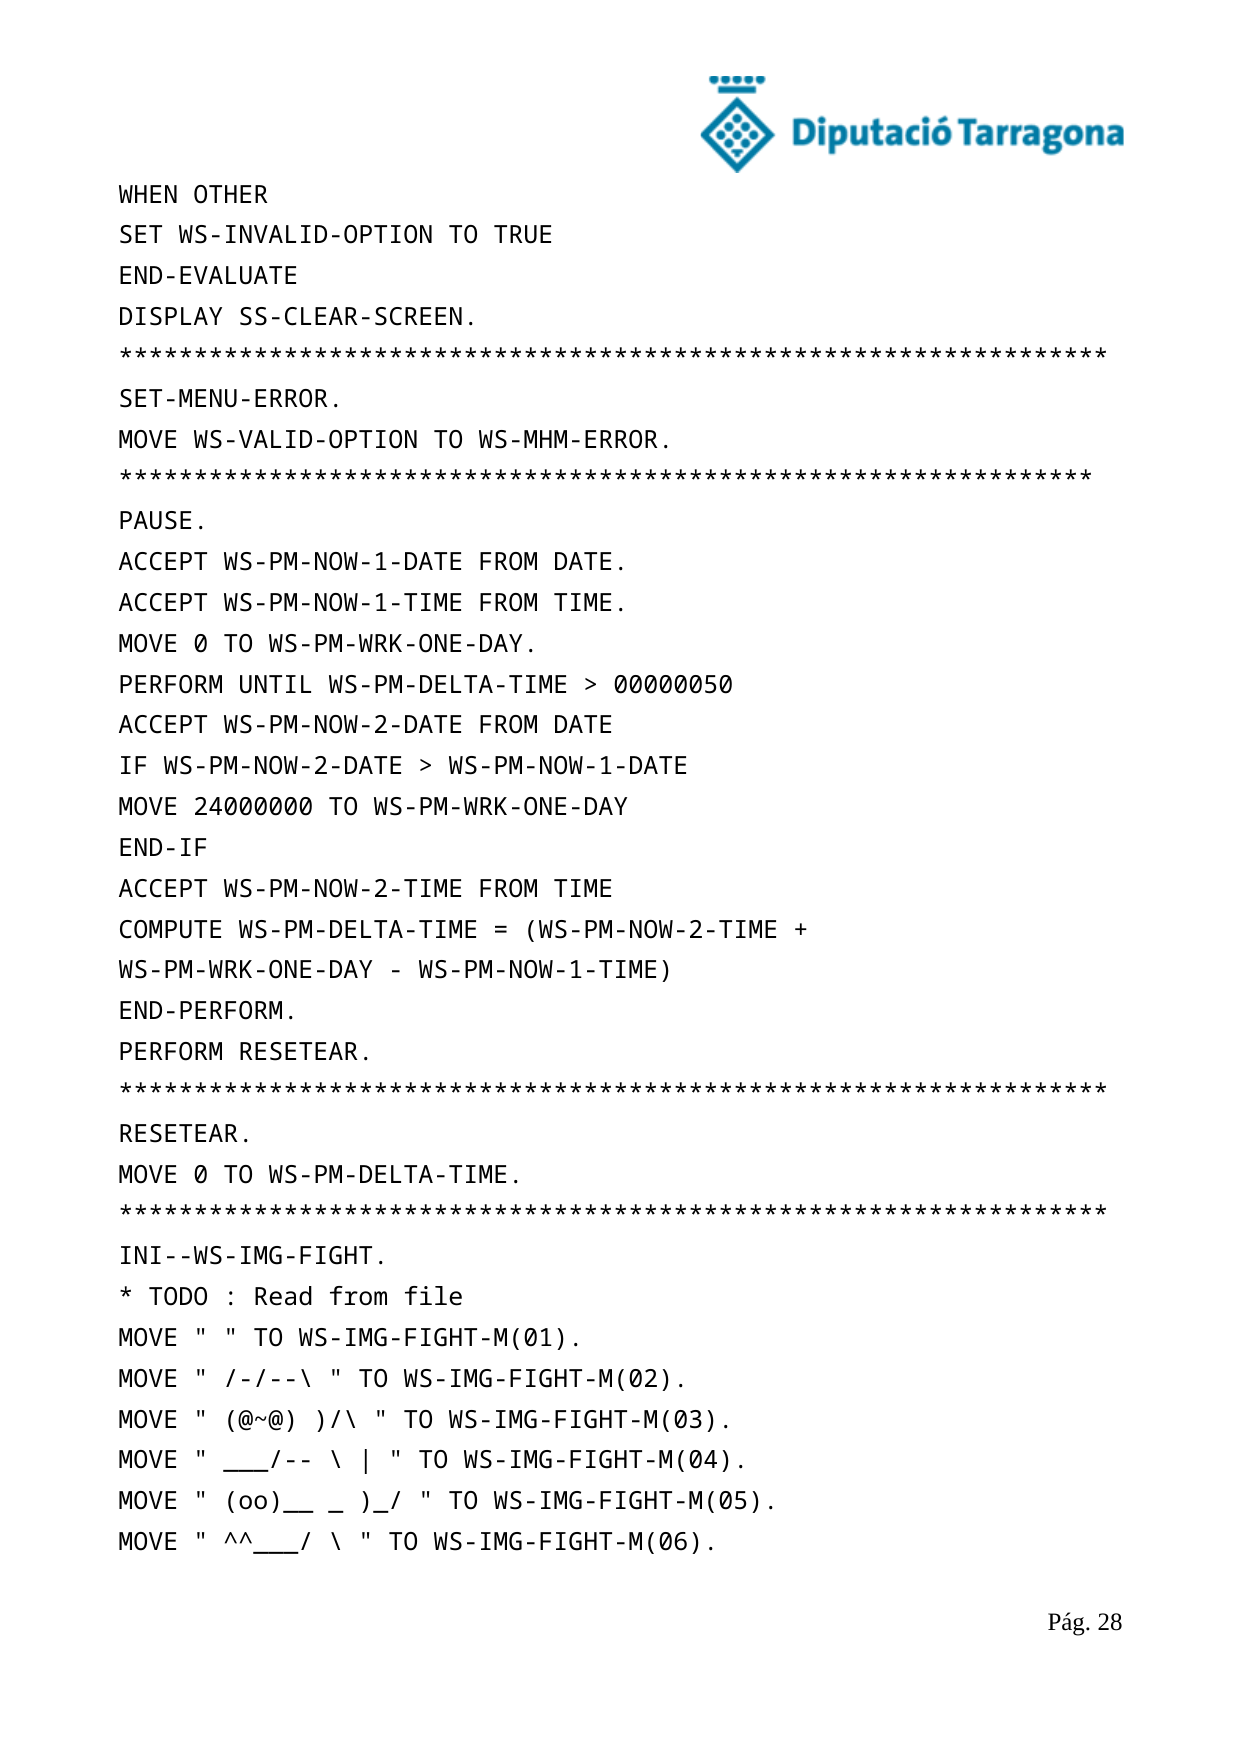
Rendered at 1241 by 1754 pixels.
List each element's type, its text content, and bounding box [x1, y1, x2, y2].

text MOVE " (@~@) )/\ " TO WS-IMG-FIGHT-M(03). [118, 1401, 1122, 1435]
text PERFORM RESETEAR. [118, 1034, 1122, 1068]
text SET WS-INVALID-OPTION TO TRUE [118, 217, 1122, 251]
text MOVE 0 TO WS-PM-WRK-ONE-DAY. [118, 626, 1122, 659]
text MOVE " ___/-- \ | " TO WS-IMG-FIGHT-M(04). [118, 1442, 1122, 1476]
text ACCEPT WS-PM-NOW-1-TIME FROM TIME. [118, 585, 1122, 619]
text ****************************************************************** [118, 1075, 1122, 1109]
text MOVE 24000000 TO WS-PM-WRK-ONE-DAY [118, 789, 1122, 823]
text PAUSE. [118, 503, 1122, 537]
text INI--WS-IMG-FIGHT. [118, 1238, 1122, 1272]
text IF WS-PM-NOW-2-DATE > WS-PM-NOW-1-DATE [118, 748, 1122, 782]
text ****************************************************************** [118, 340, 1122, 374]
text PERFORM UNTIL WS-PM-DELTA-TIME > 00000050 [118, 666, 1122, 700]
text RESETEAR. [118, 1116, 1122, 1149]
text * TODO : Read from file [118, 1279, 1122, 1313]
text ACCEPT WS-PM-NOW-2-TIME FROM TIME [118, 871, 1122, 904]
text MOVE " " TO WS-IMG-FIGHT-M(01). [118, 1320, 1122, 1354]
text SET-MENU-ERROR. [118, 381, 1122, 414]
text ****************************************************************** [118, 1197, 1122, 1231]
text END-PERFORM. [118, 993, 1122, 1027]
text COMPUTE WS-PM-DELTA-TIME = (WS-PM-NOW-2-TIME + [118, 911, 1122, 945]
text DISPLAY SS-CLEAR-SCREEN. [118, 299, 1122, 333]
picture [700, 76, 1124, 173]
text ACCEPT WS-PM-NOW-1-DATE FROM DATE. [118, 544, 1122, 578]
text WHEN OTHER [118, 176, 1122, 210]
text END-EVALUATE [118, 258, 1122, 292]
text WS-PM-WRK-ONE-DAY - WS-PM-NOW-1-TIME) [118, 952, 1122, 986]
text END-IF [118, 830, 1122, 864]
text MOVE 0 TO WS-PM-DELTA-TIME. [118, 1156, 1122, 1190]
text MOVE " (oo)__ _ )_/ " TO WS-IMG-FIGHT-M(05). [118, 1483, 1122, 1517]
text MOVE " ^^___/ \ " TO WS-IMG-FIGHT-M(06). [118, 1524, 1122, 1558]
text ***************************************************************** [118, 462, 1122, 496]
text MOVE " /-/--\ " TO WS-IMG-FIGHT-M(02). [118, 1361, 1122, 1394]
text MOVE WS-VALID-OPTION TO WS-MHM-ERROR. [118, 421, 1122, 455]
text ACCEPT WS-PM-NOW-2-DATE FROM DATE [118, 707, 1122, 741]
